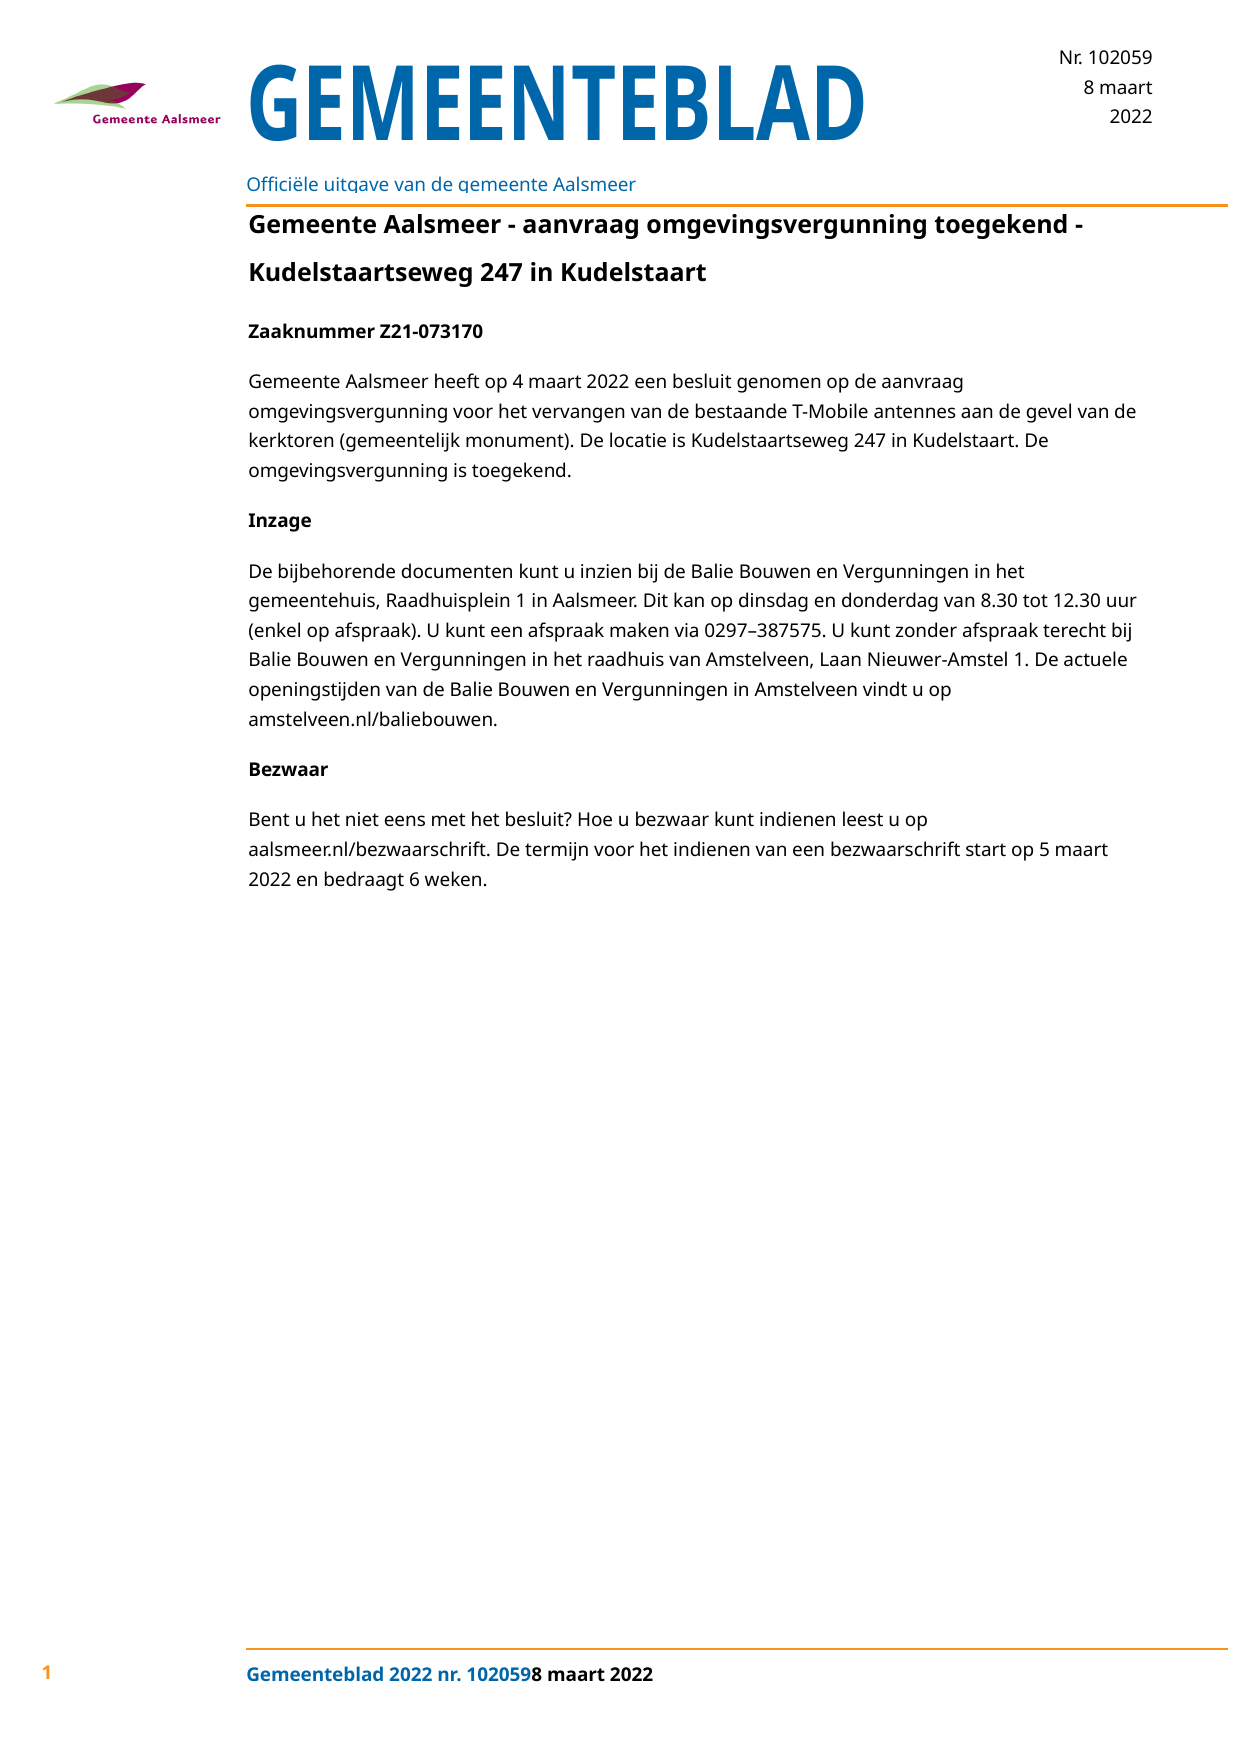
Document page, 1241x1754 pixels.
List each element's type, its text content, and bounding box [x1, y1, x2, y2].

text Bent u het niet eens met het besluit? Hoe u bezwaar kunt indienen leest u op aalsmeer.nl/bezwaarschrift. De termijn voor het indienen van een bezwaarschrift start op 5 maart 2022 en bedraagt 6 weken. [248, 807, 1152, 892]
text De bijbehorende documenten kunt u inzien bij de Balie Bouwen en Vergunningen in het gemeentehuis, Raadhuisplein 1 in Aalsmeer. Dit kan op dinsdag en donderdag van 8.30 tot 12.30 uur (enkel op afspraak). U kunt een afspraak maken via 0297–387575. U kunt zonder afspraak terecht bij Balie Bouwen en Vergunningen in het raadhuis van Amstelveen, Laan Nieuwer-Amstel 1. De actuele openingstijden van de Balie Bouwen en Vergunningen in Amstelveen vindt u op amstelveen.nl/baliebouwen. [248, 558, 1152, 732]
text Bezwaar [248, 756, 1152, 782]
text Gemeente Aalsmeer heeft op 4 maart 2022 een besluit genomen op de aanvraag omgevingsvergunning voor het vervangen van de bestaande T-Mobile antennes aan de gevel van de kerktoren (gemeentelijk monument). De locatie is Kudelstaartseweg 247 in Kudelstaart. De omgevingsvergunning is toegekend. [248, 368, 1152, 483]
text Inzage [248, 507, 1152, 533]
picture [41, 47, 231, 172]
text Zaaknummer Z21-073170 [248, 318, 1152, 344]
text Gemeente Aalsmeer - aanvraag omgevingsvergunning toegekend - Kudelstaartseweg 247 in Kudelstaart [248, 207, 1152, 288]
